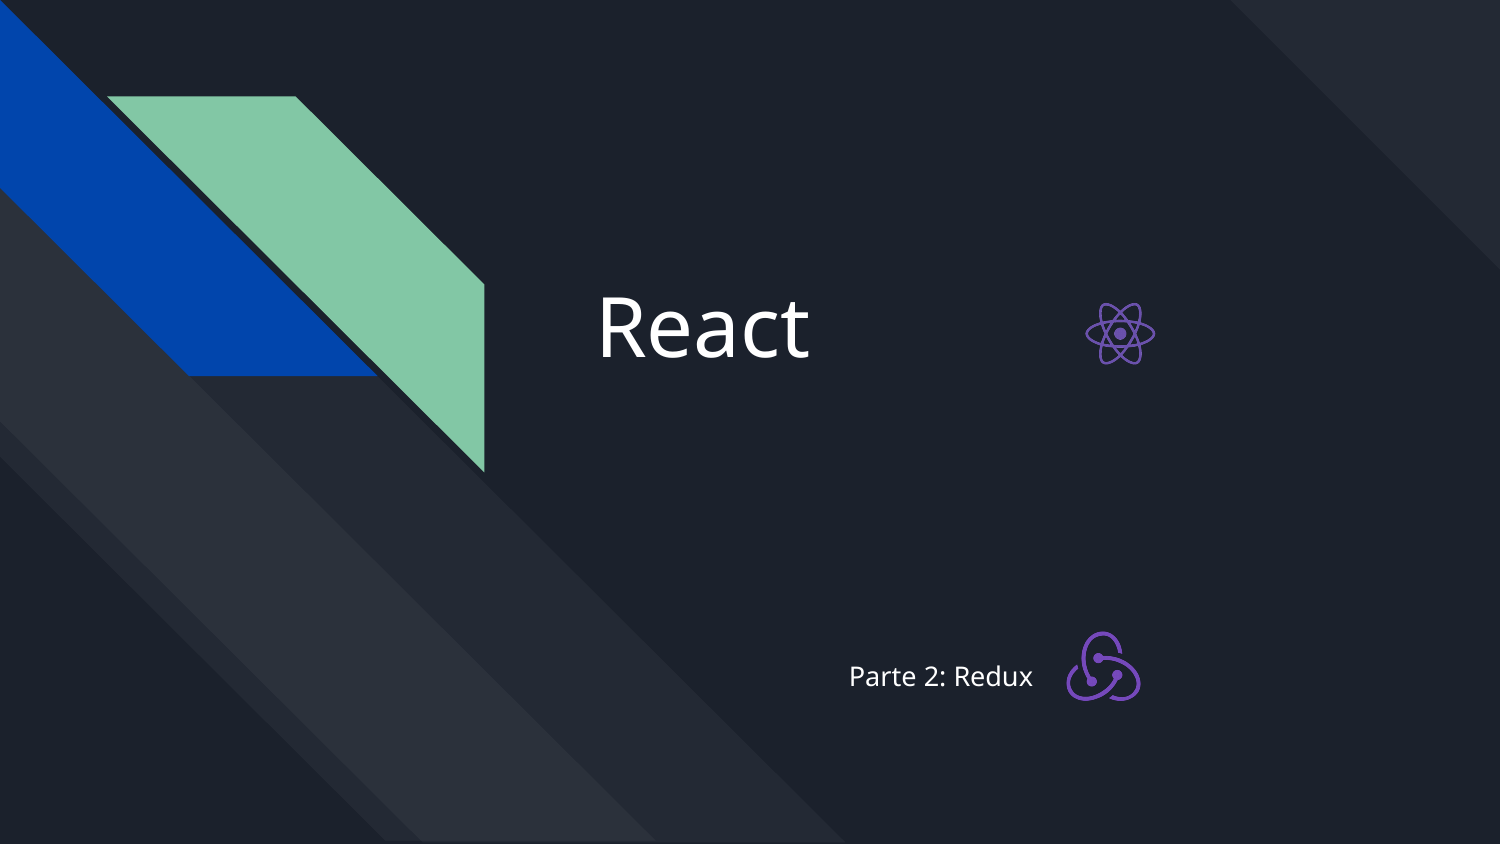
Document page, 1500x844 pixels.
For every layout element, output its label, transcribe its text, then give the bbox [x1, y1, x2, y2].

picture [1077, 290, 1160, 374]
subtitle Parte 2: Redux [833, 643, 1404, 727]
picture [1063, 626, 1146, 708]
title React [580, 258, 1404, 518]
